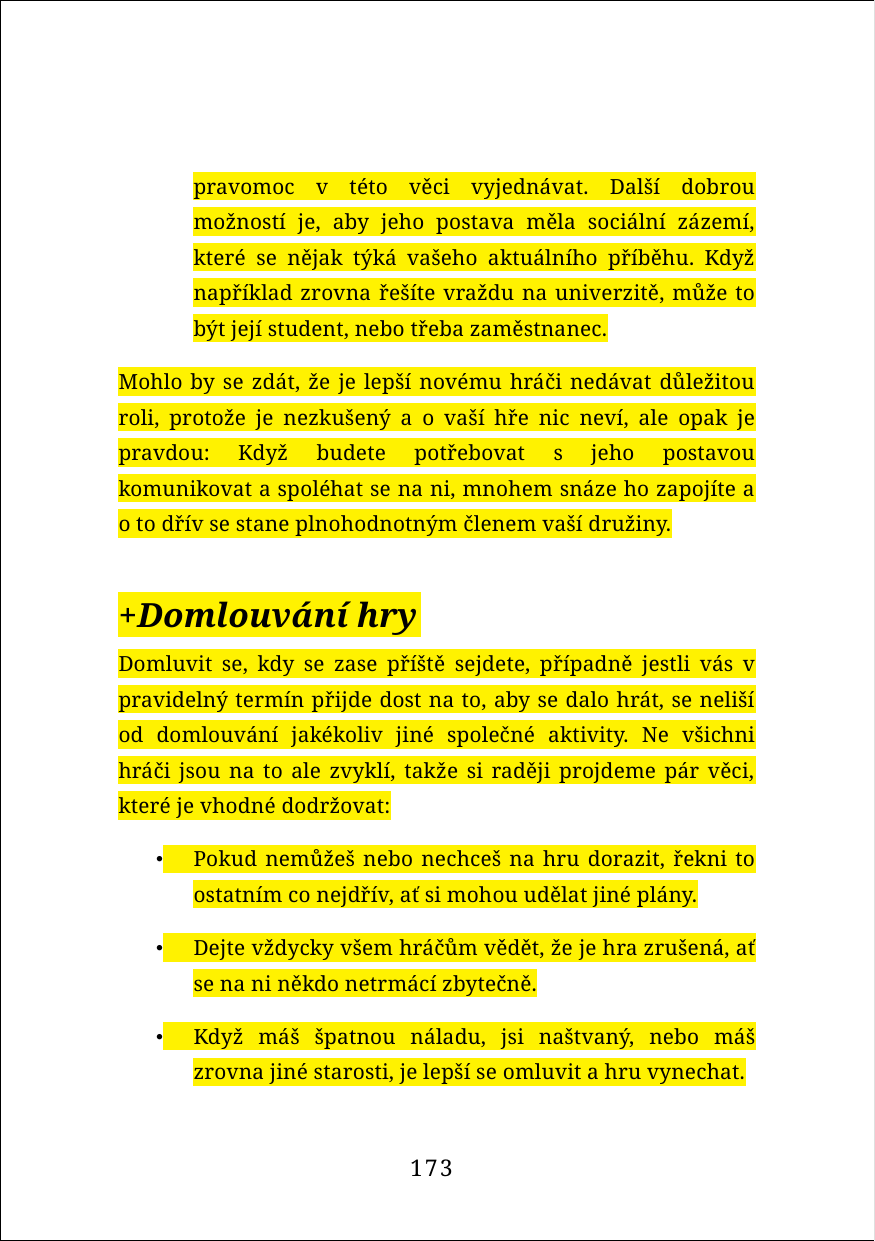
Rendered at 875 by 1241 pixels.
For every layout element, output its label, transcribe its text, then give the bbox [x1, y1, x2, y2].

text Mohlo by se zdát, že je lepší novému hráči nedávat důležitou roli, protože je nezkušený a o vaší hře nic neví, ale opak je pravdou: Když budete potřebovat s jeho postavou komunikovat a spoléhat se na ni, mnohem snáze ho zapojíte a o to dřív se stane plnohodnotným členem vaší družiny. [118, 367, 756, 538]
text Domluvit se, kdy se zase příště sejdete, případně jestli vás v pravidelný termín přijde dost na to, aby se dalo hrát, se neliší od domlouvání jakékoliv jiné společné aktivity. Ne všichni hráči jsou na to ale zvyklí, takže si raději projdeme pár věci, které je vhodné dodržovat: [118, 649, 756, 820]
list Pokud nemůžeš nebo nechceš na hru dorazit, řekni to ostatním co nejdřív, ať si mohou udělat jiné plány. [156, 844, 756, 908]
list Když máš špatnou náladu, jsi naštvaný, nebo máš zrovna jiné starosti, je lepší se omluvit a hru vynechat. [156, 1022, 756, 1086]
subtitle +Domlouvání hry [118, 592, 756, 637]
list Dejte vždycky všem hráčům vědět, že je hra zrušená, ať se na ni někdo netrmácí zbytečně. [156, 933, 756, 997]
list pravomoc v této věci vyjednávat. Další dobrou možností je, aby jeho postava měla sociální zázemí, které se nějak týká vašeho aktuálního příběhu. Když například zrovna řešíte vraždu na univerzitě, může to být její student, nebo třeba zaměstnanec. [156, 172, 756, 342]
